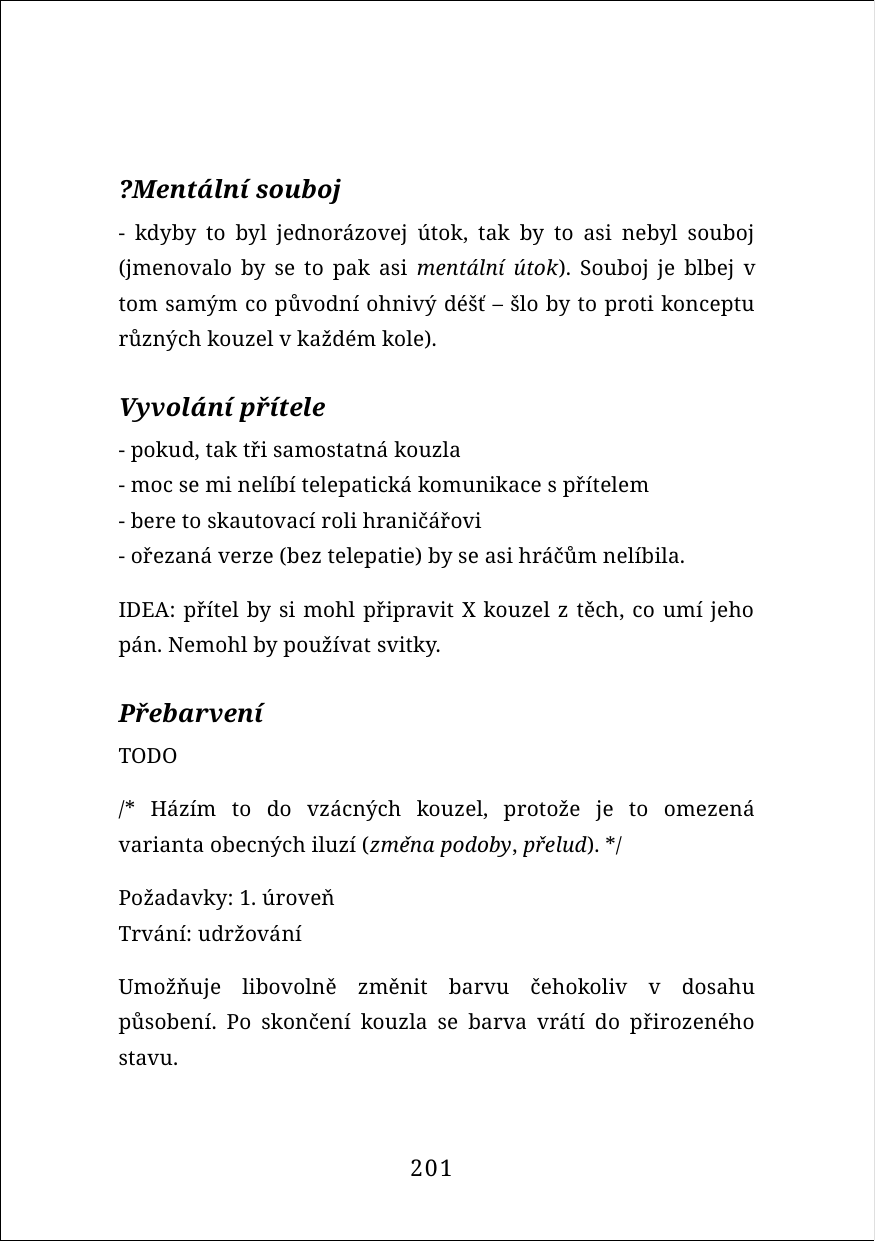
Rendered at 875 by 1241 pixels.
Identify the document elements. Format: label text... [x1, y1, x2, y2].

subtitle Přebarvení [118, 695, 756, 729]
text - kdyby to byl jednorázovej útok, tak by to asi nebyl souboj (jmenovalo by se to pak asi mentální útok). Souboj je blbej v tom samým co původní ohnivý déšť – šlo by to proti konceptu různých kouzel v každém kole). [118, 218, 756, 353]
subtitle Vyvolání přítele [118, 389, 756, 423]
text TODO [118, 741, 756, 769]
text IDEA: přítel by si mohl připravit X kouzel z těch, co umí jeho pán. Nemohl by používat svitky. [118, 595, 756, 659]
text - pokud, tak tři samostatná kouzla - moc se mi nelíbí telepatická komunikace s přítelem - bere to skautovací roli hraničářovi - ořezaná verze (bez telepatie) by se asi hráčům nelíbila. [118, 435, 756, 570]
text /* Házím to do vzácných kouzel, protože je to omezená varianta obecných iluzí (změna podoby, přelud). */ [118, 794, 756, 858]
text Požadavky: 1. úroveň Trvání: udržování [118, 883, 756, 947]
text Umožňuje libovolně změnit barvu čehokoliv v dosahu působení. Po skončení kouzla se barva vrátí do přirozeného stavu. [118, 972, 756, 1071]
subtitle ?Mentální souboj [118, 172, 756, 206]
